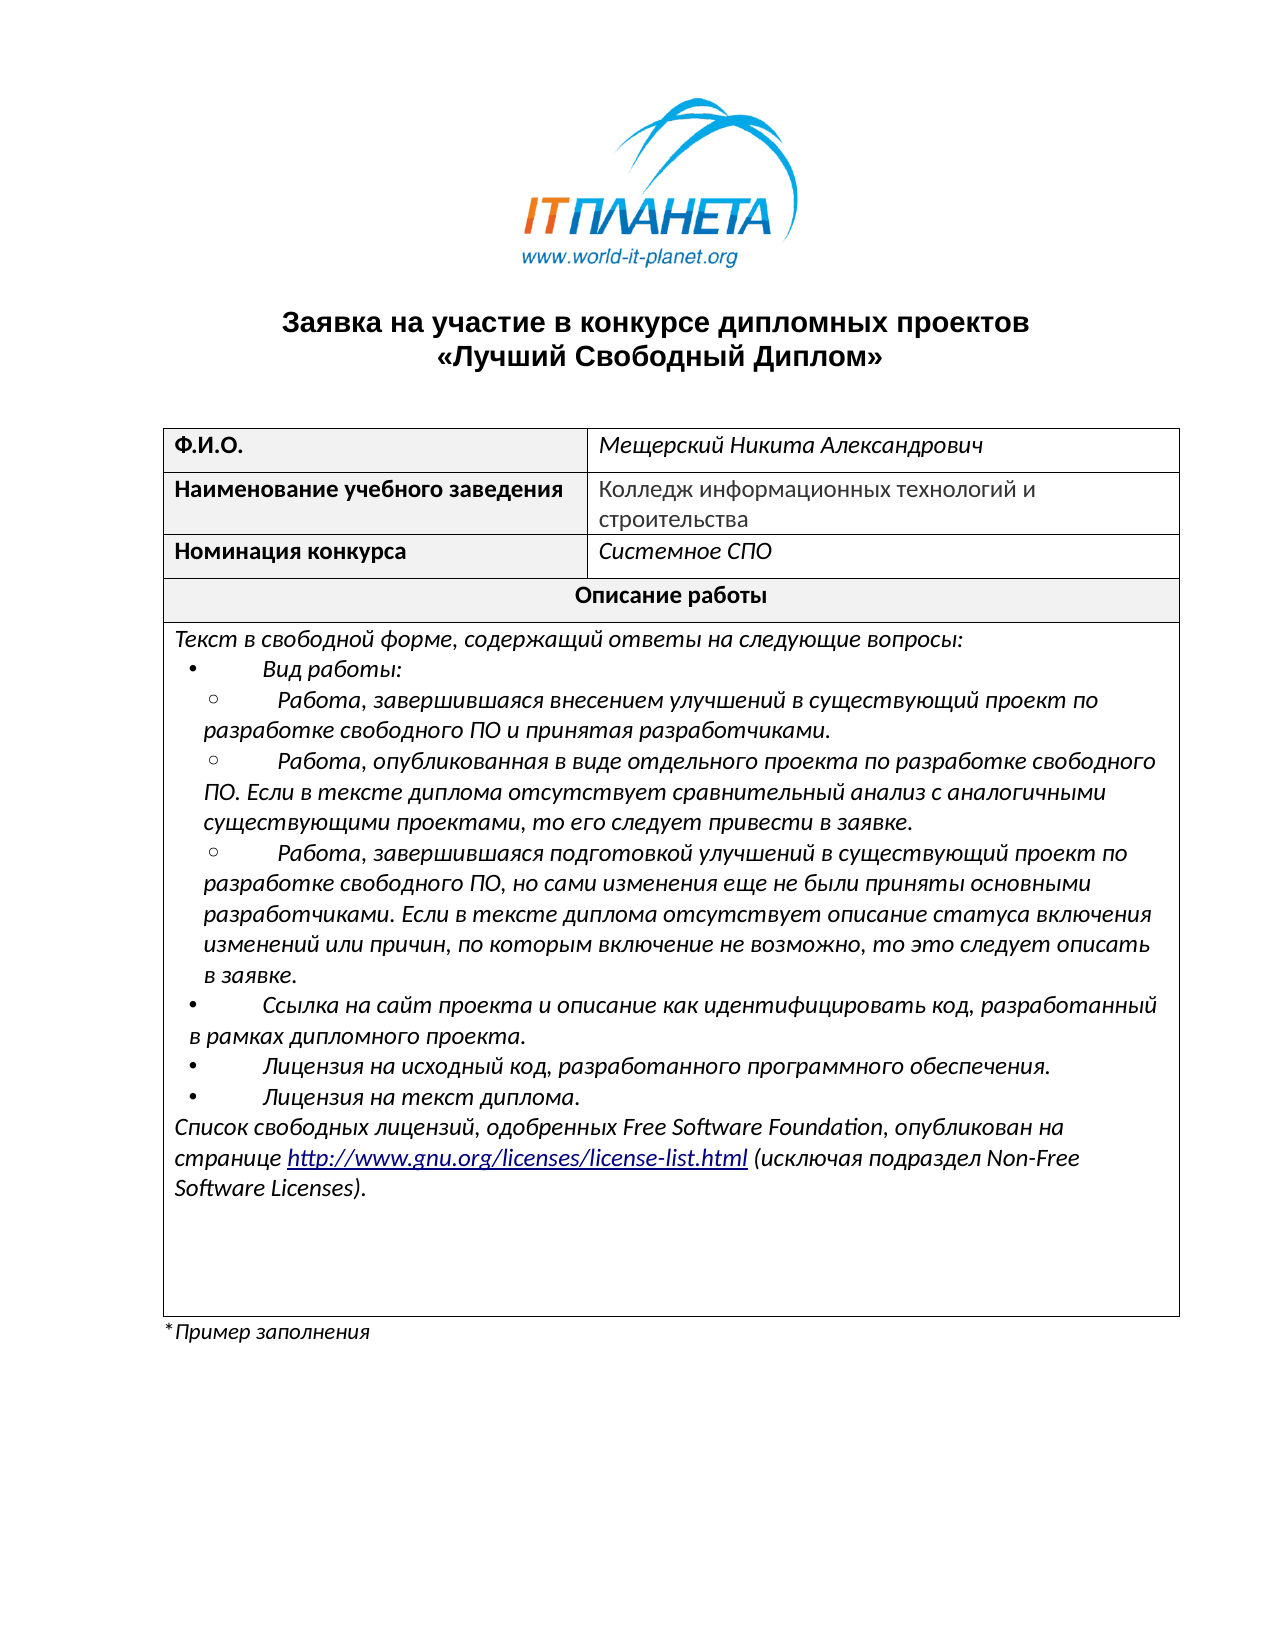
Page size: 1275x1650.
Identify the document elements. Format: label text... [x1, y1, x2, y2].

table_cell Системное СПО [588, 535, 1179, 578]
table_cell Текст в свободной форме, содержащий ответы на следующие вопросы: Вид работы: Работа, завершившаяся внесением улучшений в существующий проект по разработке свободного ПО и принятая разработчиками. Работа, опубликованная в виде отдельного проекта по разработке свободного ПО. Если в тексте диплома отсутствует сравнительный анализ с аналогичными существующими проектами, то его следует привести в заявке. Работа, завершившаяся подготовкой улучшений в существующий проект по разработке свободного ПО, но сами изменения еще не были приняты основными разработчиками. Если в тексте диплома отсутствует описание статуса включения изменений или причин, по которым включение не возможно, то это следует описать в заявке. Ссылка на сайт проекта и описание как идентифицировать код, разработанный в рамках дипломного проекта. Лицензия на исходный код, разработанного программного обеспечения. Лицензия на текст диплома. Список свободных лицензий, одобренных Free Software Foundation, опубликован на странице http://www.gnu.org/licenses/license-list.html (исключая подраздел Non-Free Software Licenses). [164, 623, 1179, 1316]
table_cell Описание работы [164, 579, 1179, 622]
table_cell Наименование учебного заведения [164, 473, 587, 534]
text *Пример заполнения [163, 1317, 1157, 1345]
table_header Ф.И.О. [164, 429, 587, 472]
table_header Мещерский Никита Александрович [588, 429, 1179, 472]
subtitle Заявка на участие в конкурсе дипломных проектов «Лучший Свободный Диплом» [163, 305, 1157, 372]
table_cell Колледж информационных технологий и строительства [588, 473, 1179, 534]
table_cell Номинация конкурса [164, 535, 587, 578]
